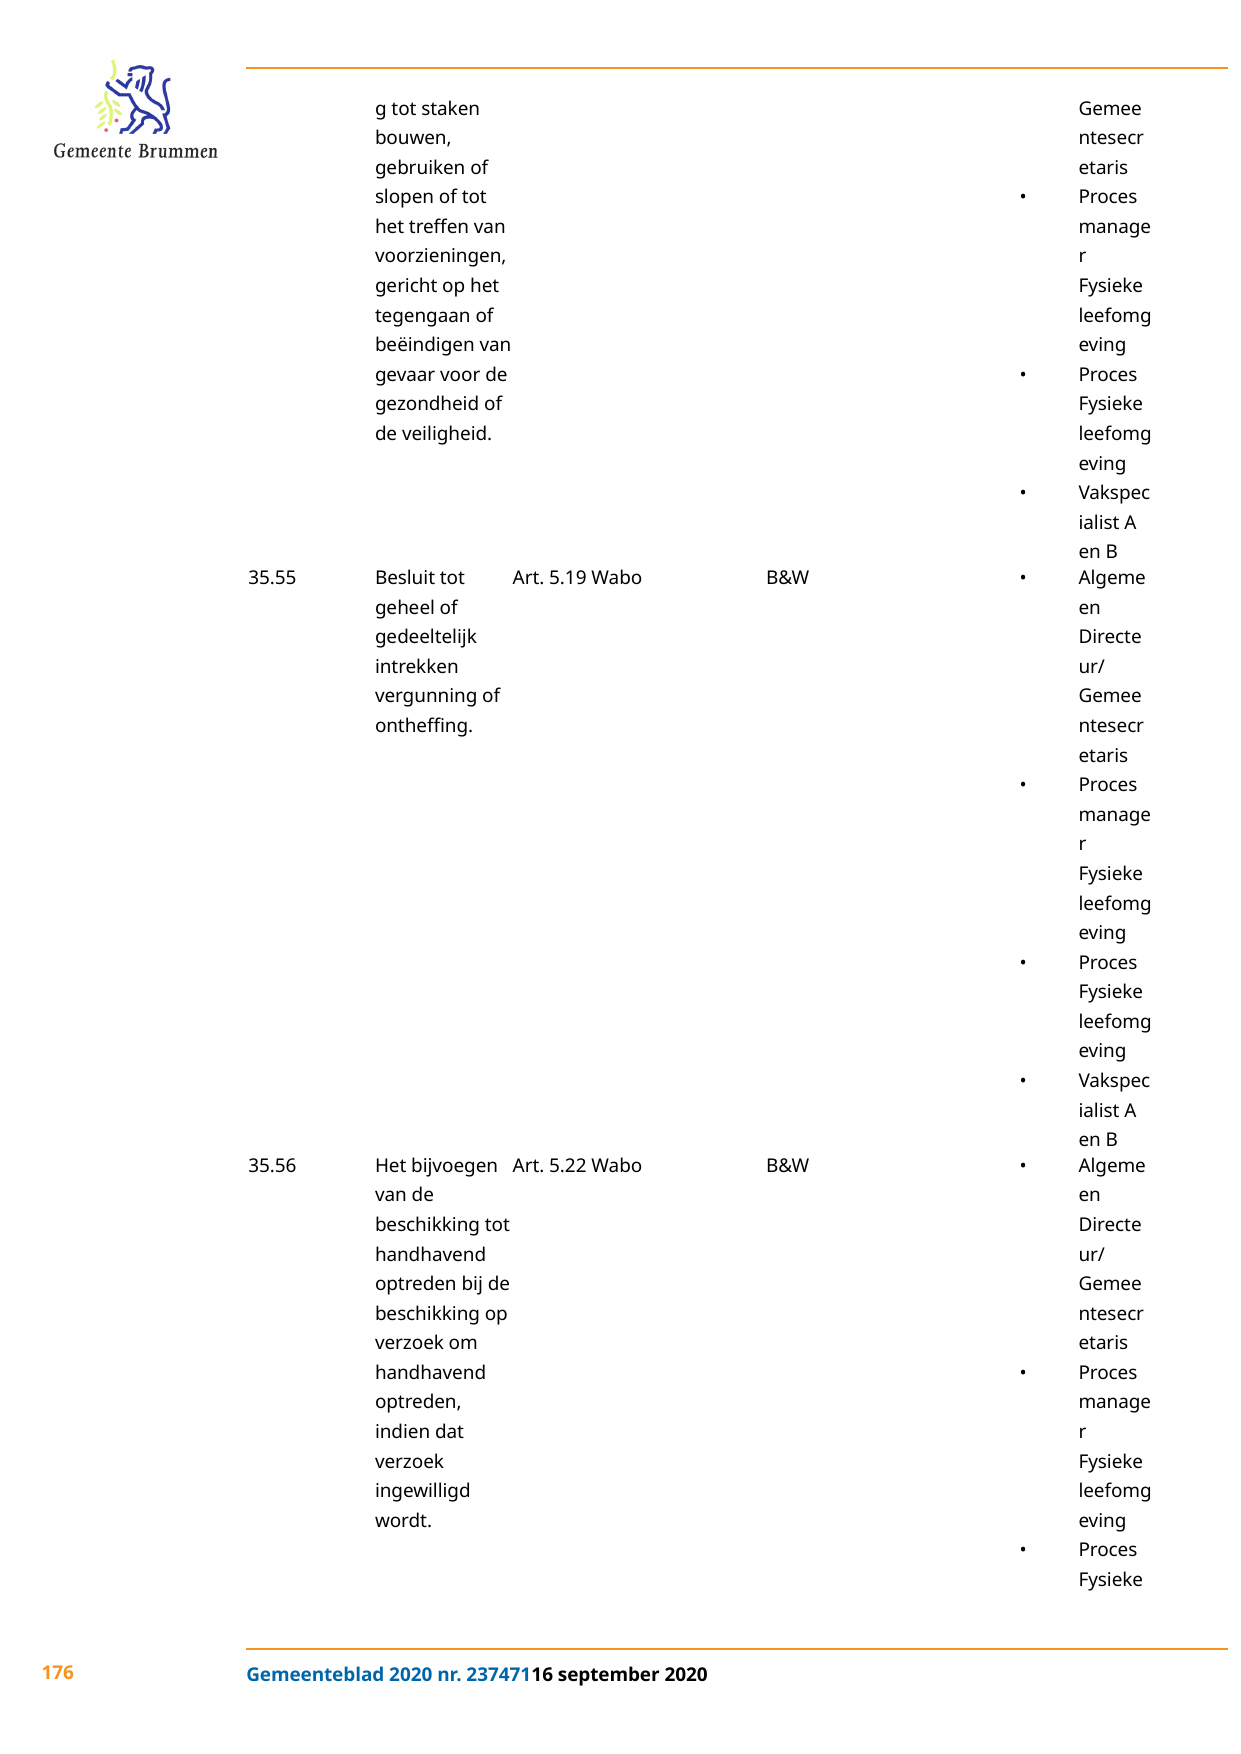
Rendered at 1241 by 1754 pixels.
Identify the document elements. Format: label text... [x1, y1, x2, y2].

table_cell [766, 95, 893, 564]
table_cell Art. 5.22 Wabo [513, 1152, 766, 1592]
table_cell 35.56 [248, 1152, 375, 1592]
table_cell [893, 564, 1019, 1152]
table_cell [248, 95, 375, 564]
table_cell B&W [766, 1152, 893, 1592]
table_cell Algemeen Directeur/ Gemeentesecretaris Procesmanager Fysieke leefomgeving Proces Fysieke [1019, 1152, 1152, 1592]
table_cell Het bijvoegen van de beschikking tot handhavend optreden bij de beschikking op verzoek om handhavend optreden, indien dat verzoek ingewilligd wordt. [375, 1152, 512, 1592]
table_cell Algemeen Directeur/ Gemeentesecretaris Procesmanager Fysieke leefomgeving Proces Fysieke leefomgeving Vakspecialist A en B [1019, 564, 1152, 1152]
table_cell [893, 1152, 1019, 1592]
table_cell 35.55 [248, 564, 375, 1152]
picture [41, 47, 231, 172]
table_cell B&W [766, 564, 893, 1152]
table_cell [893, 95, 1019, 564]
table_cell Gemeentesecretaris Procesmanager Fysieke leefomgeving Proces Fysieke leefomgeving Vakspecialist A en B [1019, 95, 1152, 564]
table_cell Besluit tot geheel of gedeeltelijk intrekken vergunning of ontheffing. [375, 564, 512, 1152]
table_cell g tot staken bouwen, gebruiken of slopen of tot het treffen van voorzieningen, gericht op het tegengaan of beëindigen van gevaar voor de gezondheid of de veiligheid. [375, 95, 512, 564]
table_cell Art. 5.19 Wabo [513, 564, 766, 1152]
table_cell [513, 95, 766, 564]
